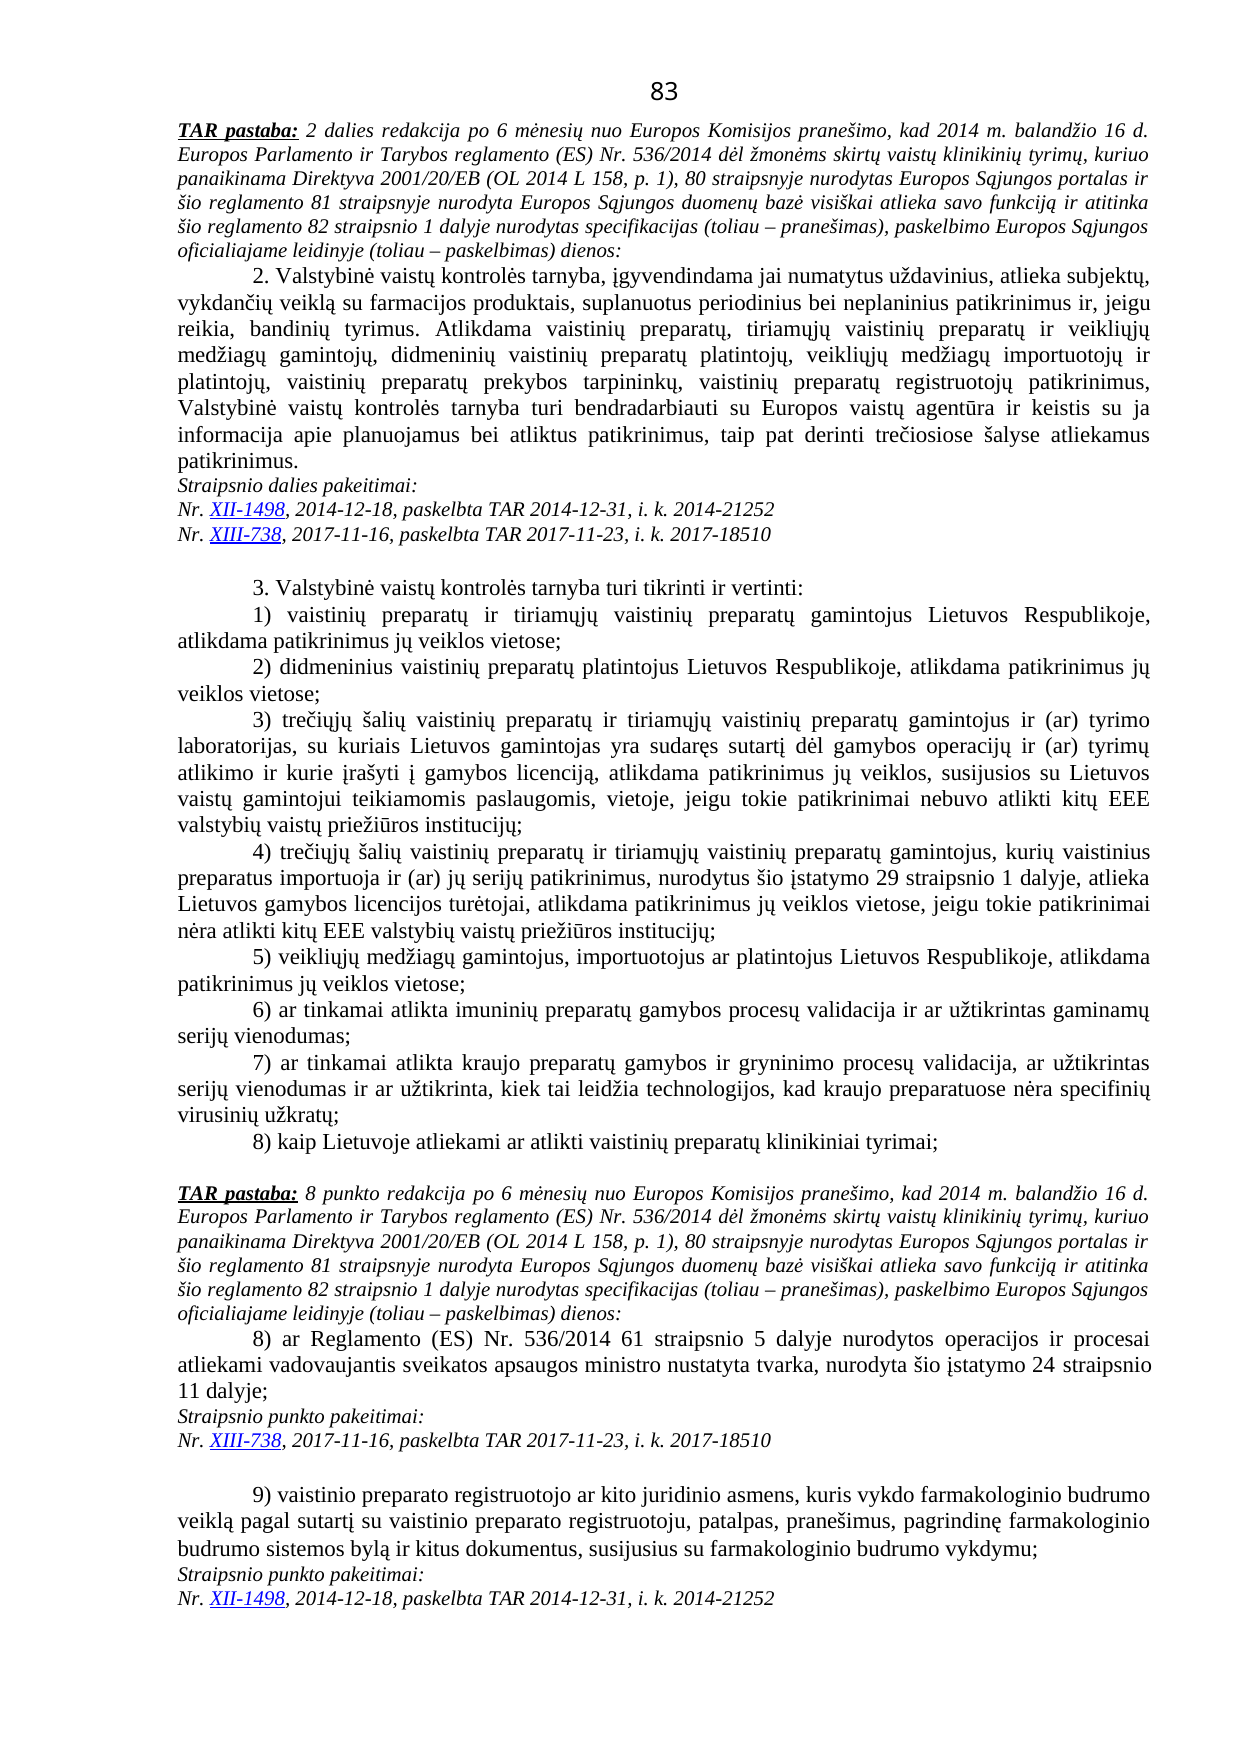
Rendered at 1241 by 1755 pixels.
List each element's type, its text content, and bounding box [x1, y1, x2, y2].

text 4) trečiųjų šalių vaistinių preparatų ir tiriamųjų vaistinių preparatų gamintojus, kurių vaistinius preparatus importuoja ir (ar) jų serijų patikrinimus, nurodytus šio įstatymo 29 straipsnio 1 dalyje, atlieka Lietuvos gamybos licencijos turėtojai, atlikdama patikrinimus jų veiklos vietose, jeigu tokie patikrinimai nėra atlikti kitų EEE valstybių vaistų priežiūros institucijų; [177, 838, 1152, 943]
text 6) ar tinkamai atlikta imuninių preparatų gamybos procesų validacija ir ar užtikrintas gaminamų serijų vienodumas; [177, 996, 1152, 1049]
text 2) didmeninius vaistinių preparatų platintojus Lietuvos Respublikoje, atlikdama patikrinimus jų veiklos vietose; [177, 653, 1152, 706]
text 8) ar Reglamento (ES) Nr. 536/2014 61 straipsnio 5 dalyje nurodytos operacijos ir procesai atliekami vadovaujantis sveikatos apsaugos ministro nustatyta tvarka, nurodyta šio įstatymo 24 straipsnio 11 dalyje; [177, 1325, 1152, 1404]
text Nr. XII-1498, 2014-12-18, paskelbta TAR 2014-12-31, i. k. 2014-21252 [177, 497, 1152, 521]
text 1) vaistinių preparatų ir tiriamųjų vaistinių preparatų gamintojus Lietuvos Respublikoje, atlikdama patikrinimus jų veiklos vietose; [177, 601, 1152, 653]
text Nr. XIII-738, 2017-11-16, paskelbta TAR 2017-11-23, i. k. 2017-18510 [177, 1428, 1152, 1452]
text TAR pastaba: 2 dalies redakcija po 6 mėnesių nuo Europos Komisijos pranešimo, kad 2014 m. balandžio 16 d. Europos Parlamento ir Tarybos reglamento (ES) Nr. 536/2014 dėl žmonėms skirtų vaistų klinikinių tyrimų, kuriuo panaikinama Direktyva 2001/20/EB (OL 2014 L 158, p. 1), 80 straipsnyje nurodytas Europos Sąjungos portalas ir šio reglamento 81 straipsnyje nurodyta Europos Sąjungos duomenų bazė visiškai atlieka savo funkciją ir atitinka šio reglamento 82 straipsnio 1 dalyje nurodytas specifikacijas (toliau – pranešimas), paskelbimo Europos Sąjungos oficialiajame leidinyje (toliau – paskelbimas) dienos: [177, 118, 1152, 262]
text 2. Valstybinė vaistų kontrolės tarnyba, įgyvendindama jai numatytus uždavinius, atlieka subjektų, vykdančių veiklą su farmacijos produktais, suplanuotus periodinius bei neplaninius patikrinimus ir, jeigu reikia, bandinių tyrimus. Atlikdama vaistinių preparatų, tiriamųjų vaistinių preparatų ir veikliųjų medžiagų gamintojų, didmeninių vaistinių preparatų platintojų, veikliųjų medžiagų importuotojų ir platintojų, vaistinių preparatų prekybos tarpininkų, vaistinių preparatų registruotojų patikrinimus, Valstybinė vaistų kontrolės tarnyba turi bendradarbiauti su Europos vaistų agentūra ir keistis su ja informacija apie planuojamus bei atliktus patikrinimus, taip pat derinti trečiosiose šalyse atliekamus patikrinimus. [177, 262, 1152, 473]
text Straipsnio punkto pakeitimai: [177, 1562, 1152, 1586]
text 3) trečiųjų šalių vaistinių preparatų ir tiriamųjų vaistinių preparatų gamintojus ir (ar) tyrimo laboratorijas, su kuriais Lietuvos gamintojas yra sudaręs sutartį dėl gamybos operacijų ir (ar) tyrimų atlikimo ir kurie įrašyti į gamybos licenciją, atlikdama patikrinimus jų veiklos, susijusios su Lietuvos vaistų gamintojui teikiamomis paslaugomis, vietoje, jeigu tokie patikrinimai nebuvo atlikti kitų EEE valstybių vaistų priežiūros institucijų; [177, 706, 1152, 838]
text 8) kaip Lietuvoje atliekami ar atlikti vaistinių preparatų klinikiniai tyrimai; [177, 1128, 1152, 1154]
text 9) vaistinio preparato registruotojo ar kito juridinio asmens, kuris vykdo farmakologinio budrumo veiklą pagal sutartį su vaistinio preparato registruotoju, patalpas, pranešimus, pagrindinę farmakologinio budrumo sistemos bylą ir kitus dokumentus, susijusius su farmakologinio budrumo vykdymu; [177, 1481, 1152, 1562]
text 3. Valstybinė vaistų kontrolės tarnyba turi tikrinti ir vertinti: [177, 574, 1152, 601]
text TAR pastaba: 8 punkto redakcija po 6 mėnesių nuo Europos Komisijos pranešimo, kad 2014 m. balandžio 16 d. Europos Parlamento ir Tarybos reglamento (ES) Nr. 536/2014 dėl žmonėms skirtų vaistų klinikinių tyrimų, kuriuo panaikinama Direktyva 2001/20/EB (OL 2014 L 158, p. 1), 80 straipsnyje nurodytas Europos Sąjungos portalas ir šio reglamento 81 straipsnyje nurodyta Europos Sąjungos duomenų bazė visiškai atlieka savo funkciją ir atitinka šio reglamento 82 straipsnio 1 dalyje nurodytas specifikacijas (toliau – pranešimas), paskelbimo Europos Sąjungos oficialiajame leidinyje (toliau – paskelbimas) dienos: [177, 1180, 1152, 1325]
text 7) ar tinkamai atlikta kraujo preparatų gamybos ir gryninimo procesų validacija, ar užtikrintas serijų vienodumas ir ar užtikrinta, kiek tai leidžia technologijos, kad kraujo preparatuose nėra specifinių virusinių užkratų; [177, 1049, 1152, 1128]
text Straipsnio punkto pakeitimai: [177, 1404, 1152, 1428]
text 5) veikliųjų medžiagų gamintojus, importuotojus ar platintojus Lietuvos Respublikoje, atlikdama patikrinimus jų veiklos vietose; [177, 943, 1152, 996]
text Nr. XIII-738, 2017-11-16, paskelbta TAR 2017-11-23, i. k. 2017-18510 [177, 521, 1152, 546]
text Straipsnio dalies pakeitimai: [177, 473, 1152, 497]
text Nr. XII-1498, 2014-12-18, paskelbta TAR 2014-12-31, i. k. 2014-21252 [177, 1586, 1152, 1610]
